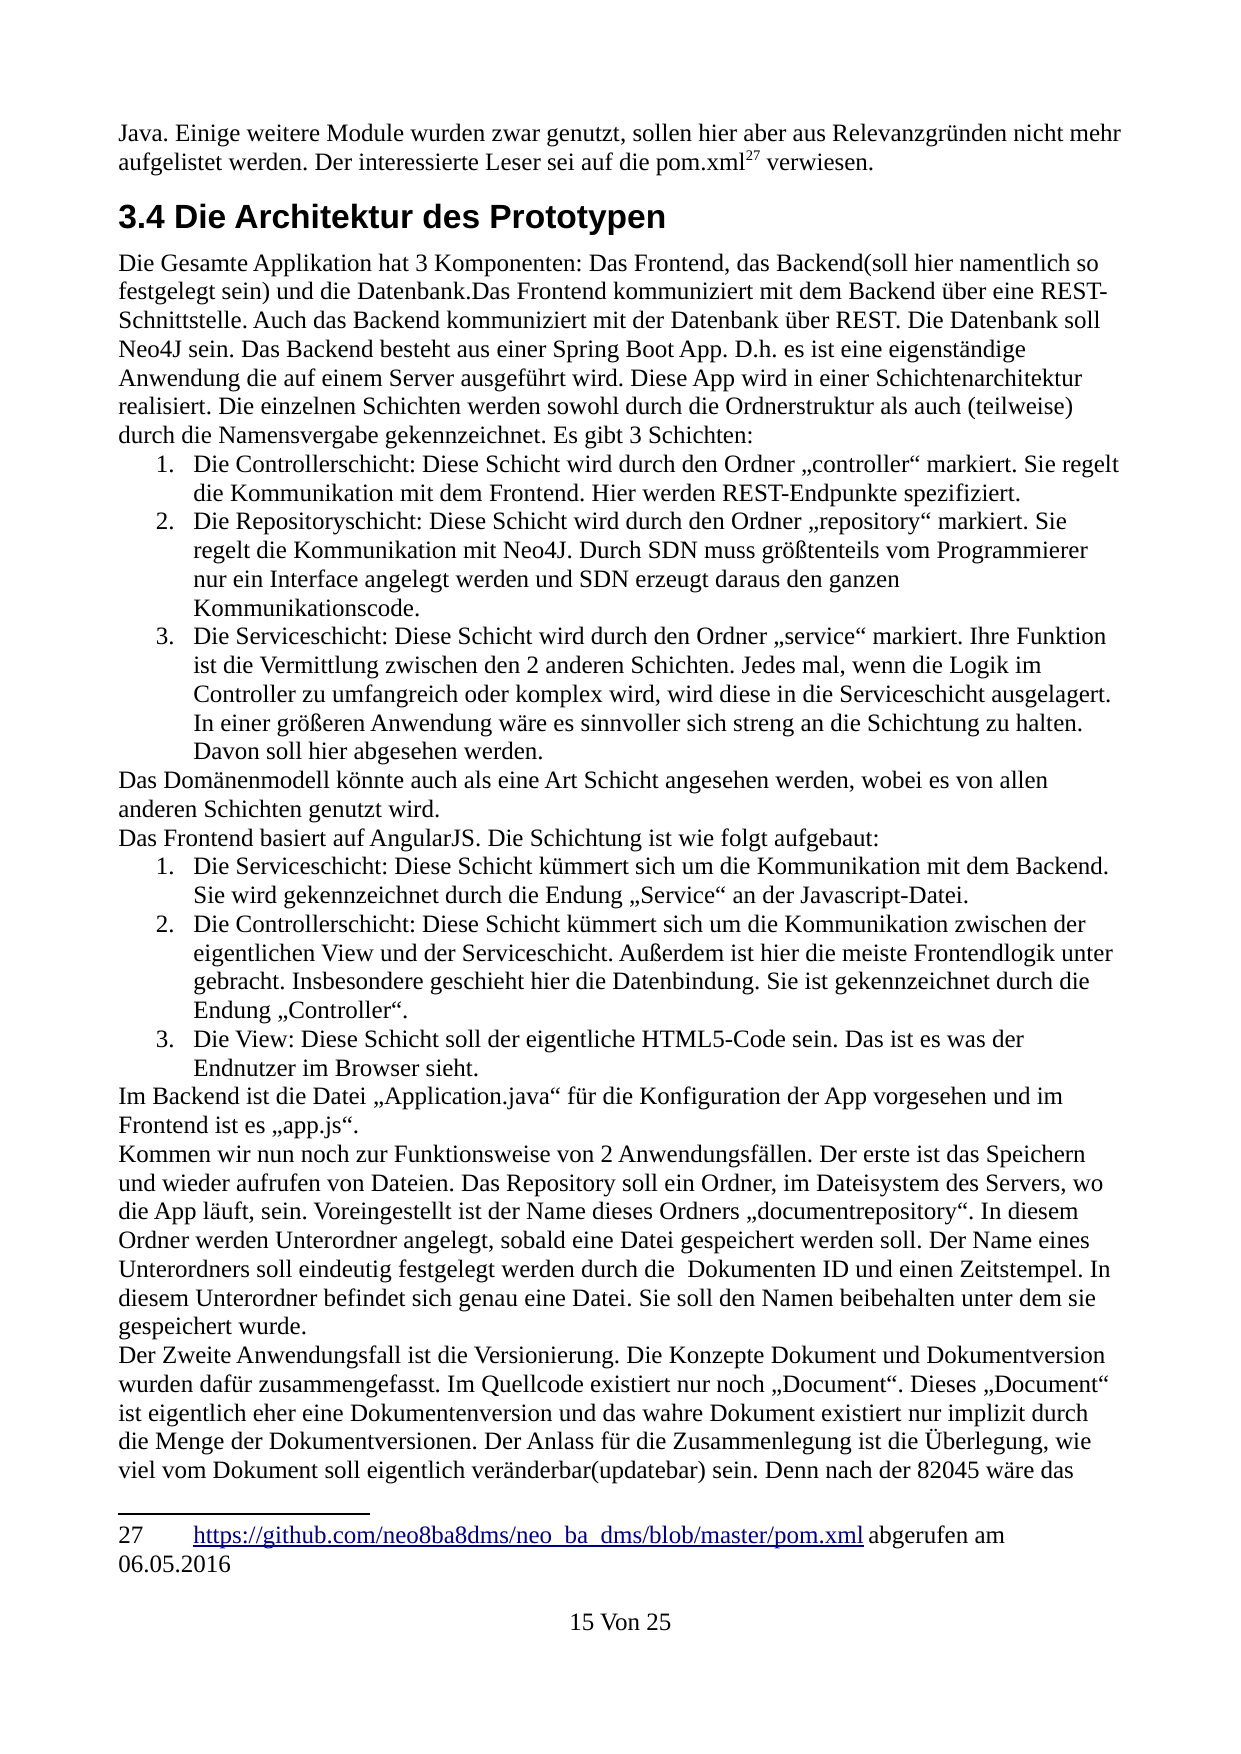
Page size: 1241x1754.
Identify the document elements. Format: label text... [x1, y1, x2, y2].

text Der Zweite Anwendungsfall ist die Versionierung. Die Konzepte Dokument und Dokumentversion wurden dafür zusammengefasst. Im Quellcode existiert nur noch „Document“. Dieses „Document“ ist eigentlich eher eine Dokumentenversion und das wahre Dokument existiert nur implizit durch die Menge der Dokumentversionen. Der Anlass für die Zusammenlegung ist die Überlegung, wie viel vom Dokument soll eigentlich veränderbar(updatebar) sein. Denn nach der 82045 wäre das [118, 1340, 1122, 1484]
text Java. Einige weitere Module wurden zwar genutzt, sollen hier aber aus Relevanzgründen nicht mehr aufgelistet werden. Der interessierte Leser sei auf die pom.xml verwiesen. [118, 118, 1122, 176]
text https://github.com/neo8ba8dms/neo_ba_dms/blob/master/pom.xml abgerufen am 06.05.2016 [118, 1520, 1122, 1578]
list Die Serviceschicht: Diese Schicht kümmert sich um die Kommunikation mit dem Backend. Sie wird gekennzeichnet durch die Endung „Service“ an der Javascript-Datei. [156, 851, 1122, 909]
list Die Controllerschicht: Diese Schicht kümmert sich um die Kommunikation zwischen der eigentlichen View und der Serviceschicht. Außerdem ist hier die meiste Frontendlogik unter gebracht. Insbesondere geschieht hier die Datenbindung. Sie ist gekennzeichnet durch die Endung „Controller“. [156, 909, 1122, 1024]
text Das Frontend basiert auf AngularJS. Die Schichtung ist wie folgt aufgebaut: [118, 823, 1122, 851]
text Das Domänenmodell könnte auch als eine Art Schicht angesehen werden, wobei es von allen anderen Schichten genutzt wird. [118, 765, 1122, 823]
list Die Controllerschicht: Diese Schicht wird durch den Ordner „controller“ markiert. Sie regelt die Kommunikation mit dem Frontend. Hier werden REST-Endpunkte spezifiziert. [156, 449, 1122, 506]
text Die Gesamte Applikation hat 3 Komponenten: Das Frontend, das Backend(soll hier namentlich so festgelegt sein) und die Datenbank.Das Frontend kommuniziert mit dem Backend über eine REST-Schnittstelle. Auch das Backend kommuniziert mit der Datenbank über REST. Die Datenbank soll Neo4J sein. Das Backend besteht aus einer Spring Boot App. D.h. es ist eine eigenständige Anwendung die auf einem Server ausgeführt wird. Diese App wird in einer Schichtenarchitektur realisiert. Die einzelnen Schichten werden sowohl durch die Ordnerstruktur als auch (teilweise) durch die Namensvergabe gekennzeichnet. Es gibt 3 Schichten: [118, 248, 1122, 449]
list Die View: Diese Schicht soll der eigentliche HTML5-Code sein. Das ist es was der Endnutzer im Browser sieht. [156, 1024, 1122, 1081]
text Kommen wir nun noch zur Funktionsweise von 2 Anwendungsfällen. Der erste ist das Speichern und wieder aufrufen von Dateien. Das Repository soll ein Ordner, im Dateisystem des Servers, wo die App läuft, sein. Voreingestellt ist der Name dieses Ordners „documentrepository“. In diesem Ordner werden Unterordner angelegt, sobald eine Datei gespeichert werden soll. Der Name eines Unterordners soll eindeutig festgelegt werden durch die Dokumenten ID und einen Zeitstempel. In diesem Unterordner befindet sich genau eine Datei. Sie soll den Namen beibehalten unter dem sie gespeichert wurde. [118, 1139, 1122, 1340]
list Die Serviceschicht: Diese Schicht wird durch den Ordner „service“ markiert. Ihre Funktion ist die Vermittlung zwischen den 2 anderen Schichten. Jedes mal, wenn die Logik im Controller zu umfangreich oder komplex wird, wird diese in die Serviceschicht ausgelagert. In einer größeren Anwendung wäre es sinnvoller sich streng an die Schichtung zu halten. Davon soll hier abgesehen werden. [156, 621, 1122, 765]
text Im Backend ist die Datei „Application.java“ für die Konfiguration der App vorgesehen und im Frontend ist es „app.js“. [118, 1081, 1122, 1139]
subtitle 3.4 Die Architektur des Prototypen [118, 196, 1122, 235]
list Die Repositoryschicht: Diese Schicht wird durch den Ordner „repository“ markiert. Sie regelt die Kommunikation mit Neo4J. Durch SDN muss größtenteils vom Programmierer nur ein Interface angelegt werden und SDN erzeugt daraus den ganzen Kommunikationscode. [156, 506, 1122, 621]
